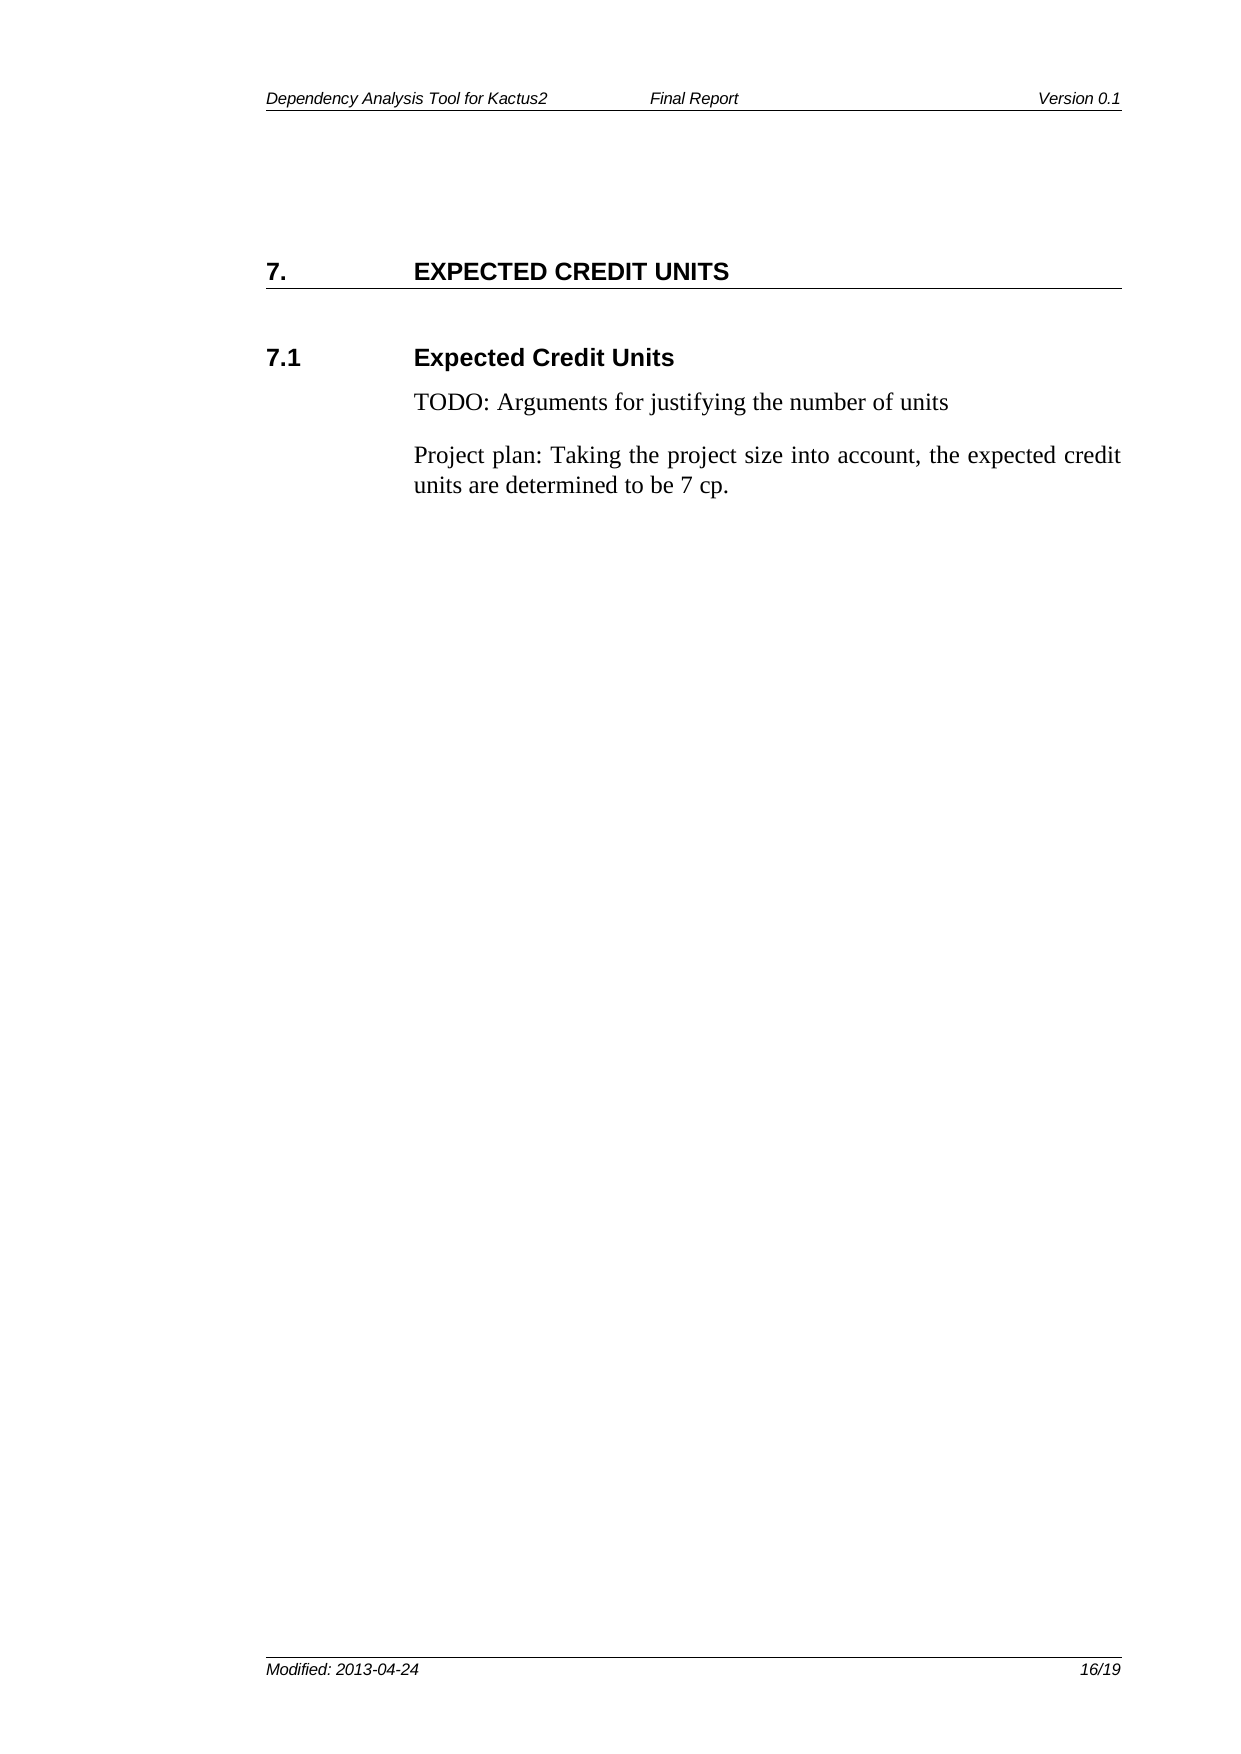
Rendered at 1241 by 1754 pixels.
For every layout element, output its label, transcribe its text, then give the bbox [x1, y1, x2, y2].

subtitle Expected Credit Units [266, 343, 1122, 372]
subtitle Expected Credit Units [266, 257, 1122, 288]
text Project plan: Taking the project size into account, the expected credit units are determined to be 7 cp. [413, 440, 1122, 498]
text TODO: Arguments for justifying the number of units [413, 387, 1122, 416]
